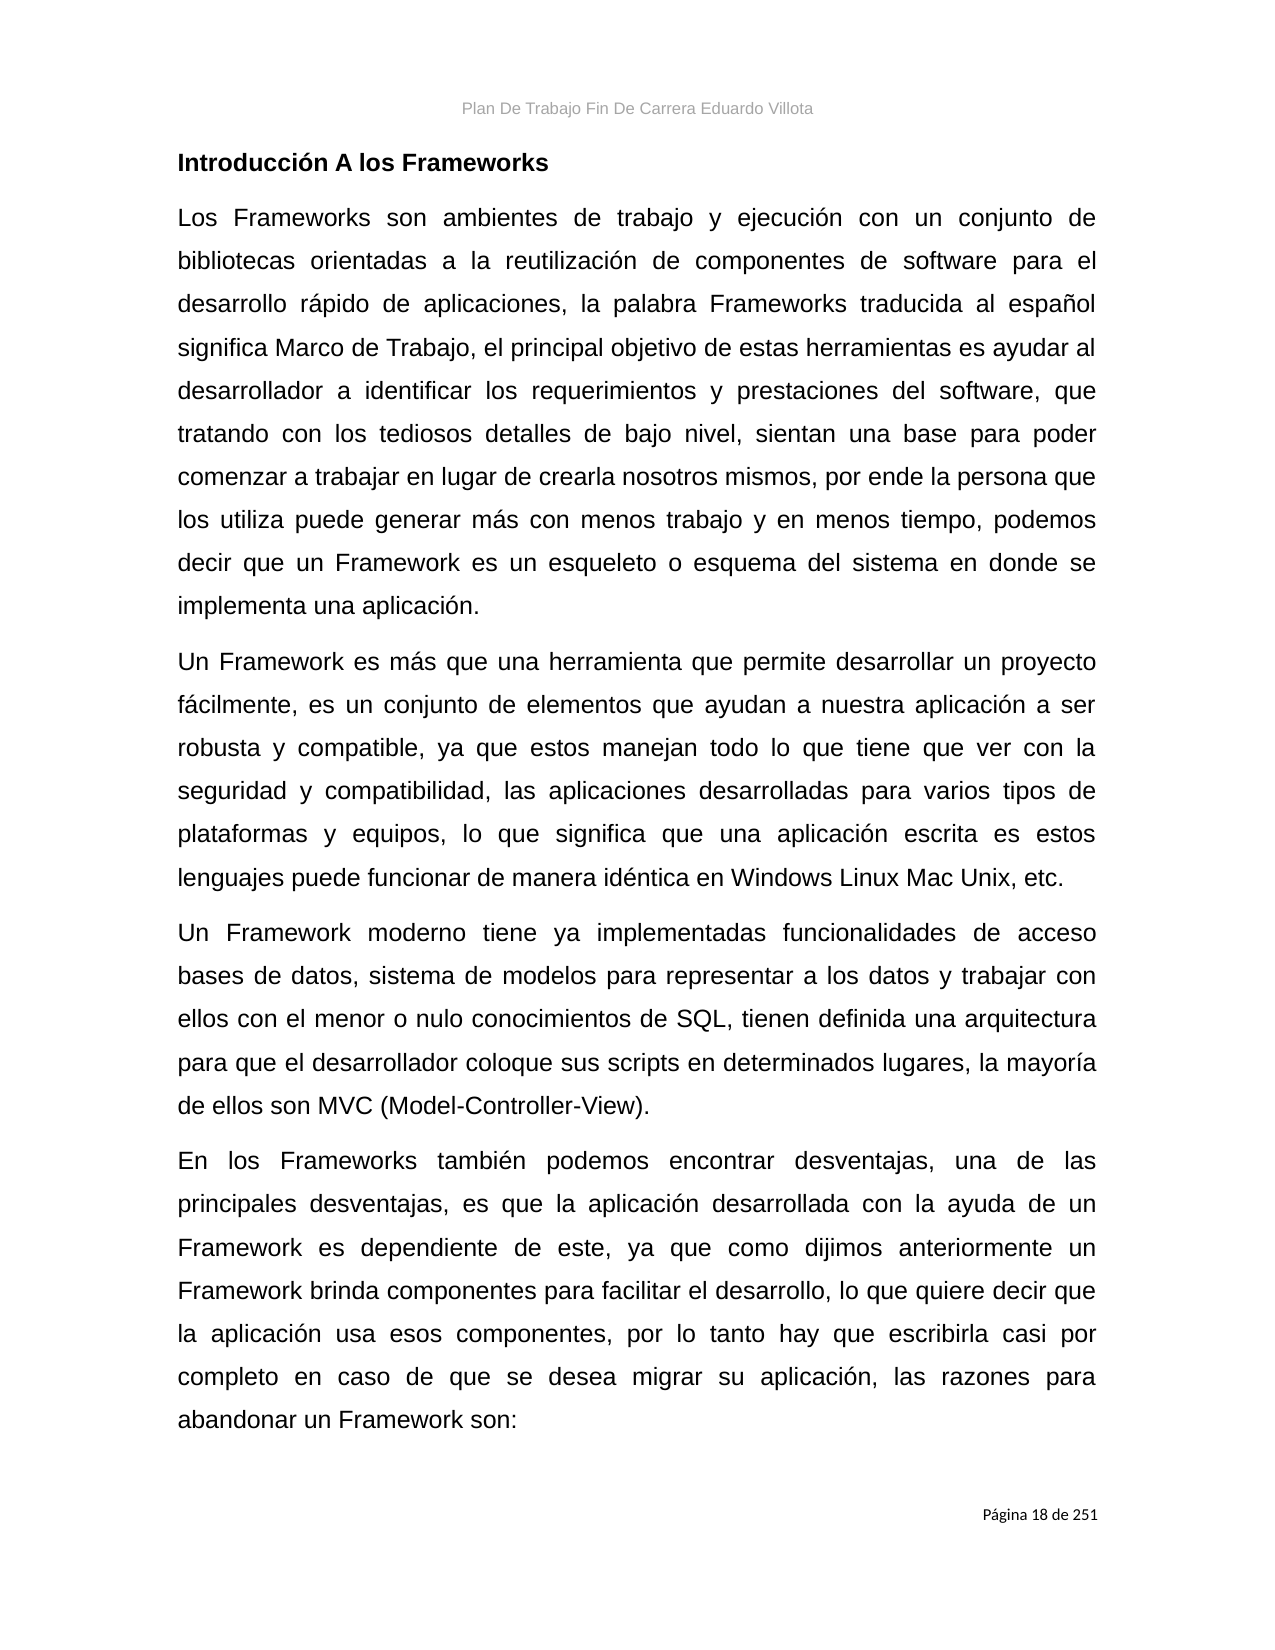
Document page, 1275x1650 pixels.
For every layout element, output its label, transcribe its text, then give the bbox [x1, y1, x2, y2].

text En los Frameworks también podemos encontrar desventajas, una de las principales desventajas, es que la aplicación desarrollada con la ayuda de un Framework es dependiente de este, ya que como dijimos anteriormente un Framework brinda componentes para facilitar el desarrollo, lo que quiere decir que la aplicación usa esos componentes, por lo tanto hay que escribirla casi por completo en caso de que se desea migrar su aplicación, las razones para abandonar un Framework son: [177, 1146, 1098, 1434]
text Un Framework moderno tiene ya implementadas funcionalidades de acceso bases de datos, sistema de modelos para representar a los datos y trabajar con ellos con el menor o nulo conocimientos de SQL, tienen definida una arquitectura para que el desarrollador coloque sus scripts en determinados lugares, la mayoría de ellos son MVC (Model-Controller-View). [177, 918, 1098, 1119]
text Introducción A los Frameworks [177, 148, 1098, 176]
text Un Framework es más que una herramienta que permite desarrollar un proyecto fácilmente, es un conjunto de elementos que ayudan a nuestra aplicación a ser robusta y compatible, ya que estos manejan todo lo que tiene que ver con la seguridad y compatibilidad, las aplicaciones desarrolladas para varios tipos de plataformas y equipos, lo que significa que una aplicación escrita es estos lenguajes puede funcionar de manera idéntica en Windows Linux Mac Unix, etc. [177, 647, 1098, 891]
text Los Frameworks son ambientes de trabajo y ejecución con un conjunto de bibliotecas orientadas a la reutilización de componentes de software para el desarrollo rápido de aplicaciones, la palabra Frameworks traducida al español significa Marco de Trabajo, el principal objetivo de estas herramientas es ayudar al desarrollador a identificar los requerimientos y prestaciones del software, que tratando con los tediosos detalles de bajo nivel, sientan una base para poder comenzar a trabajar en lugar de crearla nosotros mismos, por ende la persona que los utiliza puede generar más con menos trabajo y en menos tiempo, podemos decir que un Framework es un esqueleto o esquema del sistema en donde se implementa una aplicación. [177, 203, 1098, 620]
